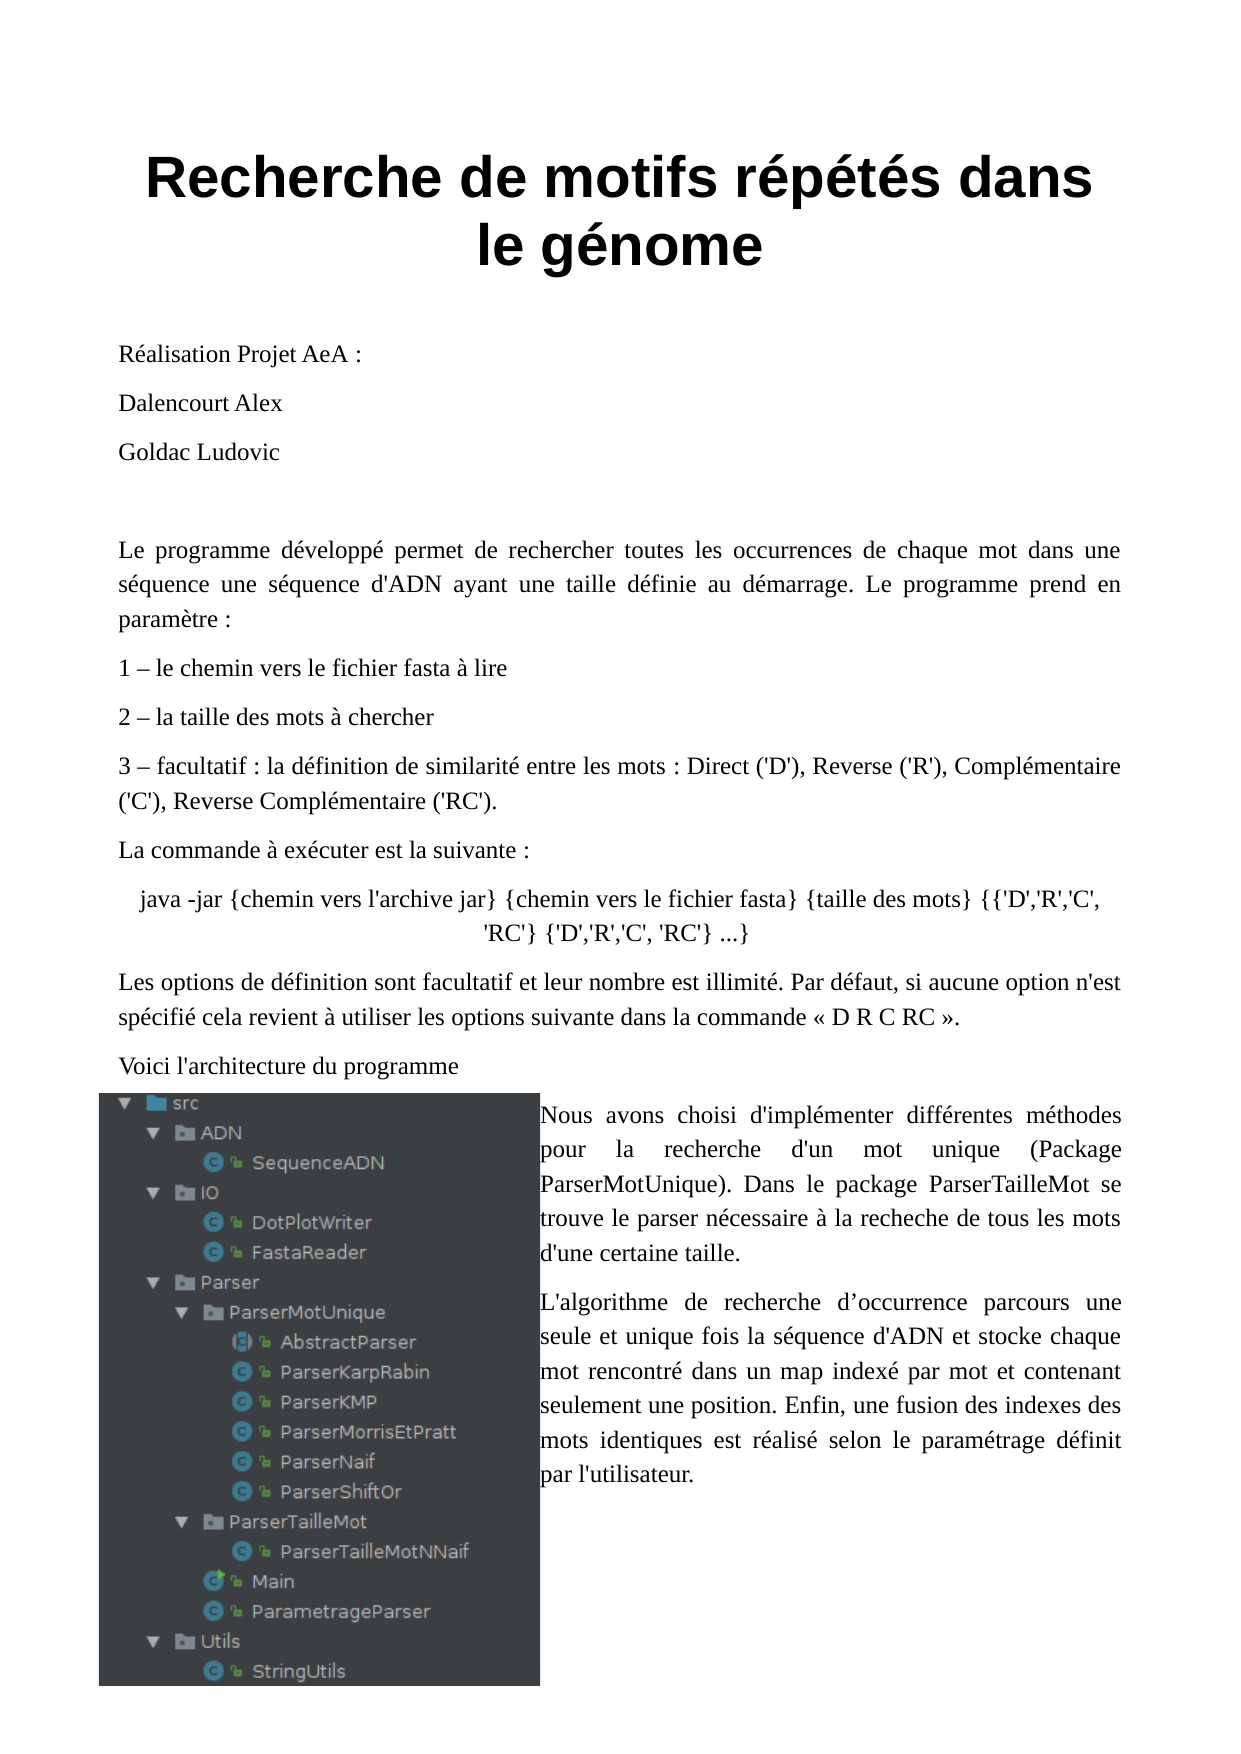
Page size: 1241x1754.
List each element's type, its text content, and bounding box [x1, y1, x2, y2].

text 1 – le chemin vers le fichier fasta à lire [118, 653, 1122, 682]
text Voici l'architecture du programme [118, 1051, 1122, 1080]
text Nous avons choisi d'implémenter différentes méthodes pour la recherche d'un mot unique (Package ParserMotUnique). Dans le package ParserTailleMot se trouve le parser nécessaire à la recheche de tous les mots d'une certaine taille. [540, 1100, 1122, 1267]
text Réalisation Projet AeA : [118, 339, 1122, 368]
text Dalencourt Alex [118, 388, 1122, 417]
text java -jar {chemin vers l'archive jar} {chemin vers le fichier fasta} {taille des mots} {{'D','R','C', 'RC'} {'D','R','C', 'RC'} ...} [118, 884, 1122, 947]
title Recherche de motifs répétés dans le génome [118, 143, 1122, 277]
text Les options de définition sont facultatif et leur nombre est illimité. Par défaut, si aucune option n'est spécifié cela revient à utiliser les options suivante dans la commande « D R C RC ». [118, 967, 1122, 1031]
text 3 – facultatif : la définition de similarité entre les mots : Direct ('D'), Reverse ('R'), Complémentaire ('C'), Reverse Complémentaire ('RC'). [118, 751, 1122, 814]
picture [98, 1093, 540, 1686]
text Le programme développé permet de rechercher toutes les occurrences de chaque mot dans une séquence une séquence d'ADN ayant une taille définie au démarrage. Le programme prend en paramètre : [118, 535, 1122, 633]
text Goldac Ludovic [118, 437, 1122, 466]
text La commande à exécuter est la suivante : [118, 835, 1122, 863]
text L'algorithme de recherche d’occurrence parcours une seule et unique fois la séquence d'ADN et stocke chaque mot rencontré dans un map indexé par mot et contenant seulement une position. Enfin, une fusion des indexes des mots identiques est réalisé selon le paramétrage définit par l'utilisateur. [540, 1287, 1122, 1488]
text 2 – la taille des mots à chercher [118, 702, 1122, 731]
